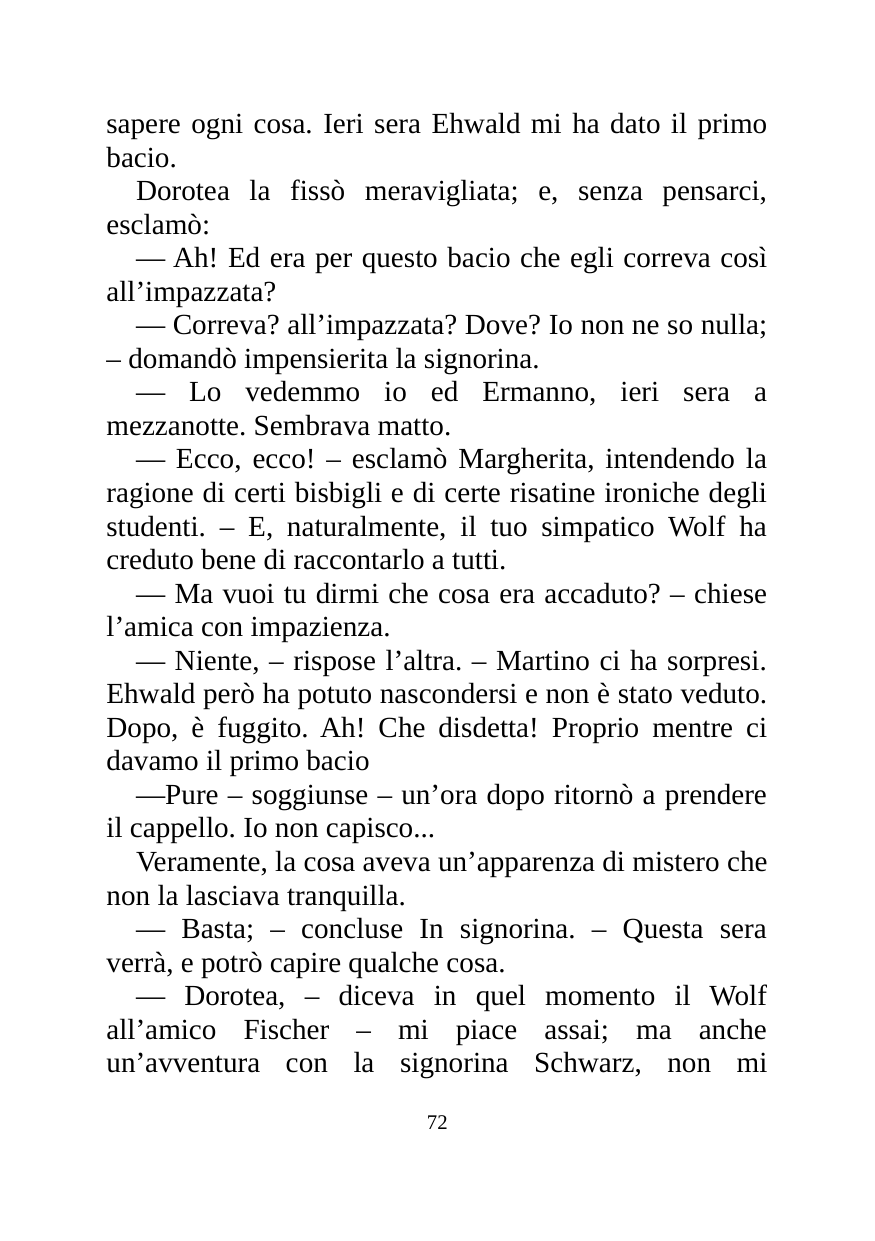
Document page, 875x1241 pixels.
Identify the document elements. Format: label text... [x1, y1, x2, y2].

text — Correva? all’impazzata? Dove? Io non ne so nulla; – domandò impensierita la signorina. [106, 307, 768, 374]
text —Pure – soggiunse – un’ora dopo ritornò a prendere il cappello. Io non capisco... [106, 777, 768, 844]
text — Dorotea, – diceva in quel momento il Wolf all’amico Fischer – mi piace assai; ma anche un’avventura con la signorina Schwarz, non mi [106, 978, 768, 1079]
text — Ah! Ed era per questo bacio che egli correva così all’impazzata? [106, 240, 768, 307]
text sapere ogni cosa. Ieri sera Ehwald mi ha dato il primo bacio. [106, 106, 768, 173]
text — Ma vuoi tu dirmi che cosa era accaduto? – chiese l’amica con impazienza. [106, 576, 768, 643]
text Veramente, la cosa aveva un’apparenza di mistero che non la lasciava tranquilla. [106, 844, 768, 911]
text Dorotea la fissò meravigliata; e, senza pensarci, esclamò: [106, 173, 768, 240]
text — Ecco, ecco! – esclamò Margherita, intendendo la ragione di certi bisbigli e di certe risatine ironiche degli studenti. – E, naturalmente, il tuo simpatico Wolf ha creduto bene di raccontarlo a tutti. [106, 442, 768, 576]
text — Niente, – rispose l’altra. – Martino ci ha sorpresi. Ehwald però ha potuto nascondersi e non è stato veduto. Dopo, è fuggito. Ah! Che disdetta! Proprio mentre ci davamo il primo bacio [106, 643, 768, 777]
text — Lo vedemmo io ed Ermanno, ieri sera a mezzanotte. Sembrava matto. [106, 374, 768, 442]
text — Basta; – concluse In signorina. – Questa sera verrà, e potrò capire qualche cosa. [106, 911, 768, 978]
